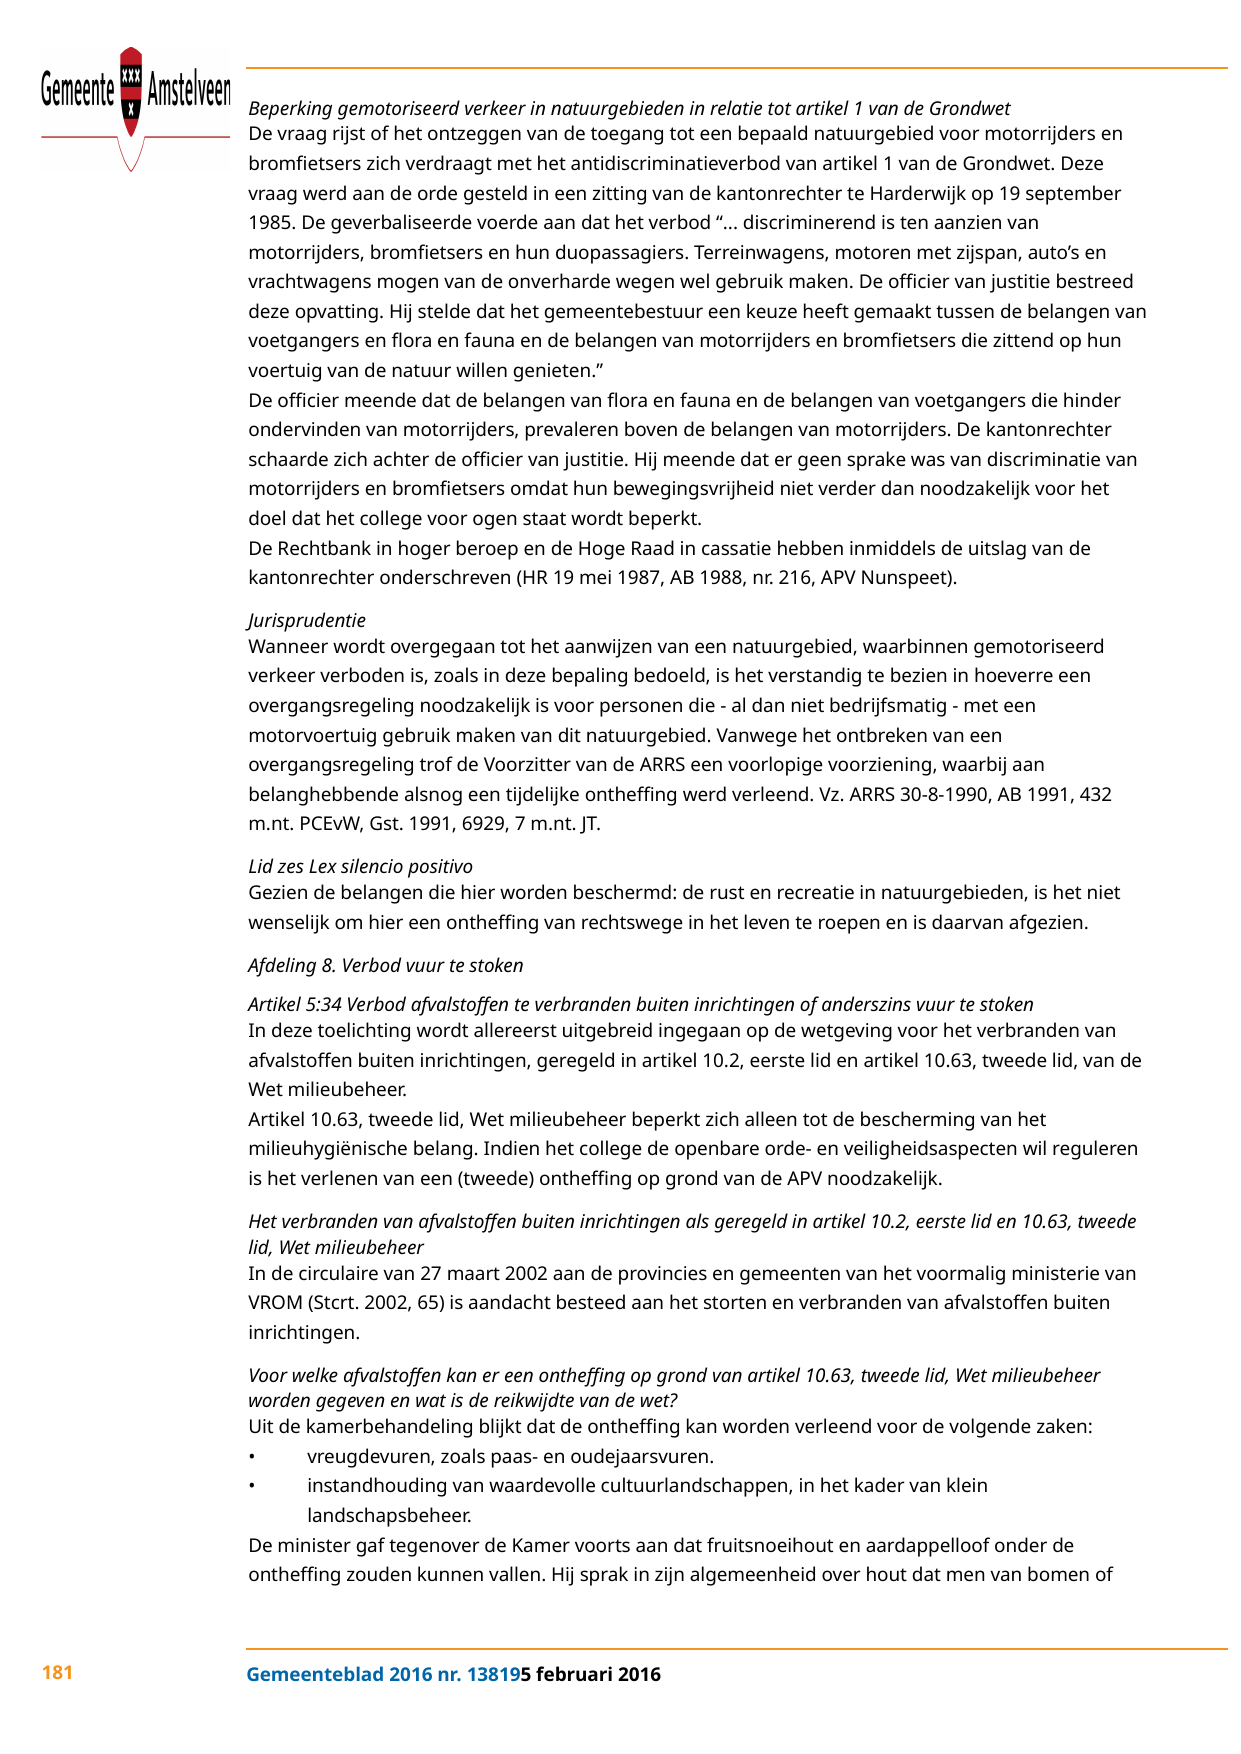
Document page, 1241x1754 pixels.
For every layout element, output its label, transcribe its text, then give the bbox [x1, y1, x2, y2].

text Wanneer wordt overgegaan tot het aanwijzen van een natuurgebied, waarbinnen gemotoriseerd verkeer verboden is, zoals in deze bepaling bedoeld, is het verstandig te bezien in hoeverre een overgangsregeling noodzakelijk is voor personen die - al dan niet bedrijfsmatig - met een motorvoertuig gebruik maken van dit natuurgebied. Vanwege het ontbreken van een overgangsregeling trof de Voorzitter van de ARRS een voorlopige voorziening, waarbij aan belanghebbende alsnog een tijdelijke ontheffing werd verleend. Vz. ARRS 30-8-1990, AB 1991, 432 m.nt. PCEvW, Gst. 1991, 6929, 7 m.nt. JT. [248, 633, 1152, 836]
text In de circulaire van 27 maart 2002 aan de provincies en gemeenten van het voormalig ministerie van VROM (Stcrt. 2002, 65) is aandacht besteed aan het storten en verbranden van afvalstoffen buiten inrichtingen. [248, 1260, 1152, 1344]
text In deze toelichting wordt allereerst uitgebreid ingegaan op de wetgeving voor het verbranden van afvalstoffen buiten inrichtingen, geregeld in artikel 10.2, eerste lid en artikel 10.63, tweede lid, van de Wet milieubeheer. [248, 1017, 1152, 1102]
text Gezien de belangen die hier worden beschermd: de rust en recreatie in natuurgebieden, is het niet wenselijk om hier een ontheffing van rechtswege in het leven te roepen en is daarvan afgezien. [248, 879, 1152, 935]
text Afdeling 8. Verbod vuur te stoken [248, 952, 1152, 978]
picture [41, 47, 231, 172]
text Uit de kamerbehandeling blijkt dat de ontheffing kan worden verleend voor de volgende zaken: [248, 1413, 1152, 1439]
text Voor welke afvalstoffen kan er een ontheffing op grond van artikel 10.63, tweede lid, Wet milieubeheer worden gegeven en wat is de reikwijdte van de wet? [248, 1362, 1152, 1413]
text De minister gaf tegenover de Kamer voorts aan dat fruitsnoeihout en aardappelloof onder de ontheffing zouden kunnen vallen. Hij sprak in zijn algemeenheid over hout dat men van bomen of [248, 1532, 1152, 1587]
text Jurisprudentie [248, 607, 1152, 633]
text Lid zes Lex silencio positivo [248, 854, 1152, 879]
text Beperking gemotoriseerd verkeer in natuurgebieden in relatie tot artikel 1 van de Grondwet [248, 95, 1152, 121]
list instandhouding van waardevolle cultuurlandschappen, in het kader van klein landschapsbeheer. [248, 1473, 1152, 1528]
text De officier meende dat de belangen van flora en fauna en de belangen van voetgangers die hinder ondervinden van motorrijders, prevaleren boven de belangen van motorrijders. De kantonrechter schaarde zich achter de officier van justitie. Hij meende dat er geen sprake was van discriminatie van motorrijders en bromfietsers omdat hun bewegingsvrijheid niet verder dan noodzakelijk voor het doel dat het college voor ogen staat wordt beperkt. [248, 387, 1152, 531]
text Artikel 5:34 Verbod afvalstoffen te verbranden buiten inrichtingen of anderszins vuur te stoken [248, 991, 1152, 1017]
text Artikel 10.63, tweede lid, Wet milieubeheer beperkt zich alleen tot de bescherming van het milieuhygiënische belang. Indien het college de openbare orde- en veiligheidsaspecten wil reguleren is het verlenen van een (tweede) ontheffing op grond van de APV noodzakelijk. [248, 1106, 1152, 1191]
text Het verbranden van afvalstoffen buiten inrichtingen als geregeld in artikel 10.2, eerste lid en 10.63, tweede lid, Wet milieubeheer [248, 1208, 1152, 1260]
text De Rechtbank in hoger beroep en de Hoge Raad in cassatie hebben inmiddels de uitslag van de kantonrechter onderschreven (HR 19 mei 1987, AB 1988, nr. 216, APV Nunspeet). [248, 535, 1152, 590]
list vreugdevuren, zoals paas- en oudejaarsvuren. [248, 1443, 1152, 1469]
text De vraag rijst of het ontzeggen van de toegang tot een bepaald natuurgebied voor motorrijders en bromfietsers zich verdraagt met het antidiscriminatieverbod van artikel 1 van de Grondwet. Deze vraag werd aan de orde gesteld in een zitting van de kantonrechter te Harderwijk op 19 september 1985. De geverbaliseerde voerde aan dat het verbod “... discriminerend is ten aanzien van motorrijders, bromfietsers en hun duopassagiers. Terreinwagens, motoren met zijspan, auto’s en vrachtwagens mogen van de onverharde wegen wel gebruik maken. De officier van justitie bestreed deze opvatting. Hij stelde dat het gemeentebestuur een keuze heeft gemaakt tussen de belangen van voetgangers en flora en fauna en de belangen van motorrijders en bromfietsers die zittend op hun voertuig van de natuur willen genieten.” [248, 121, 1152, 383]
